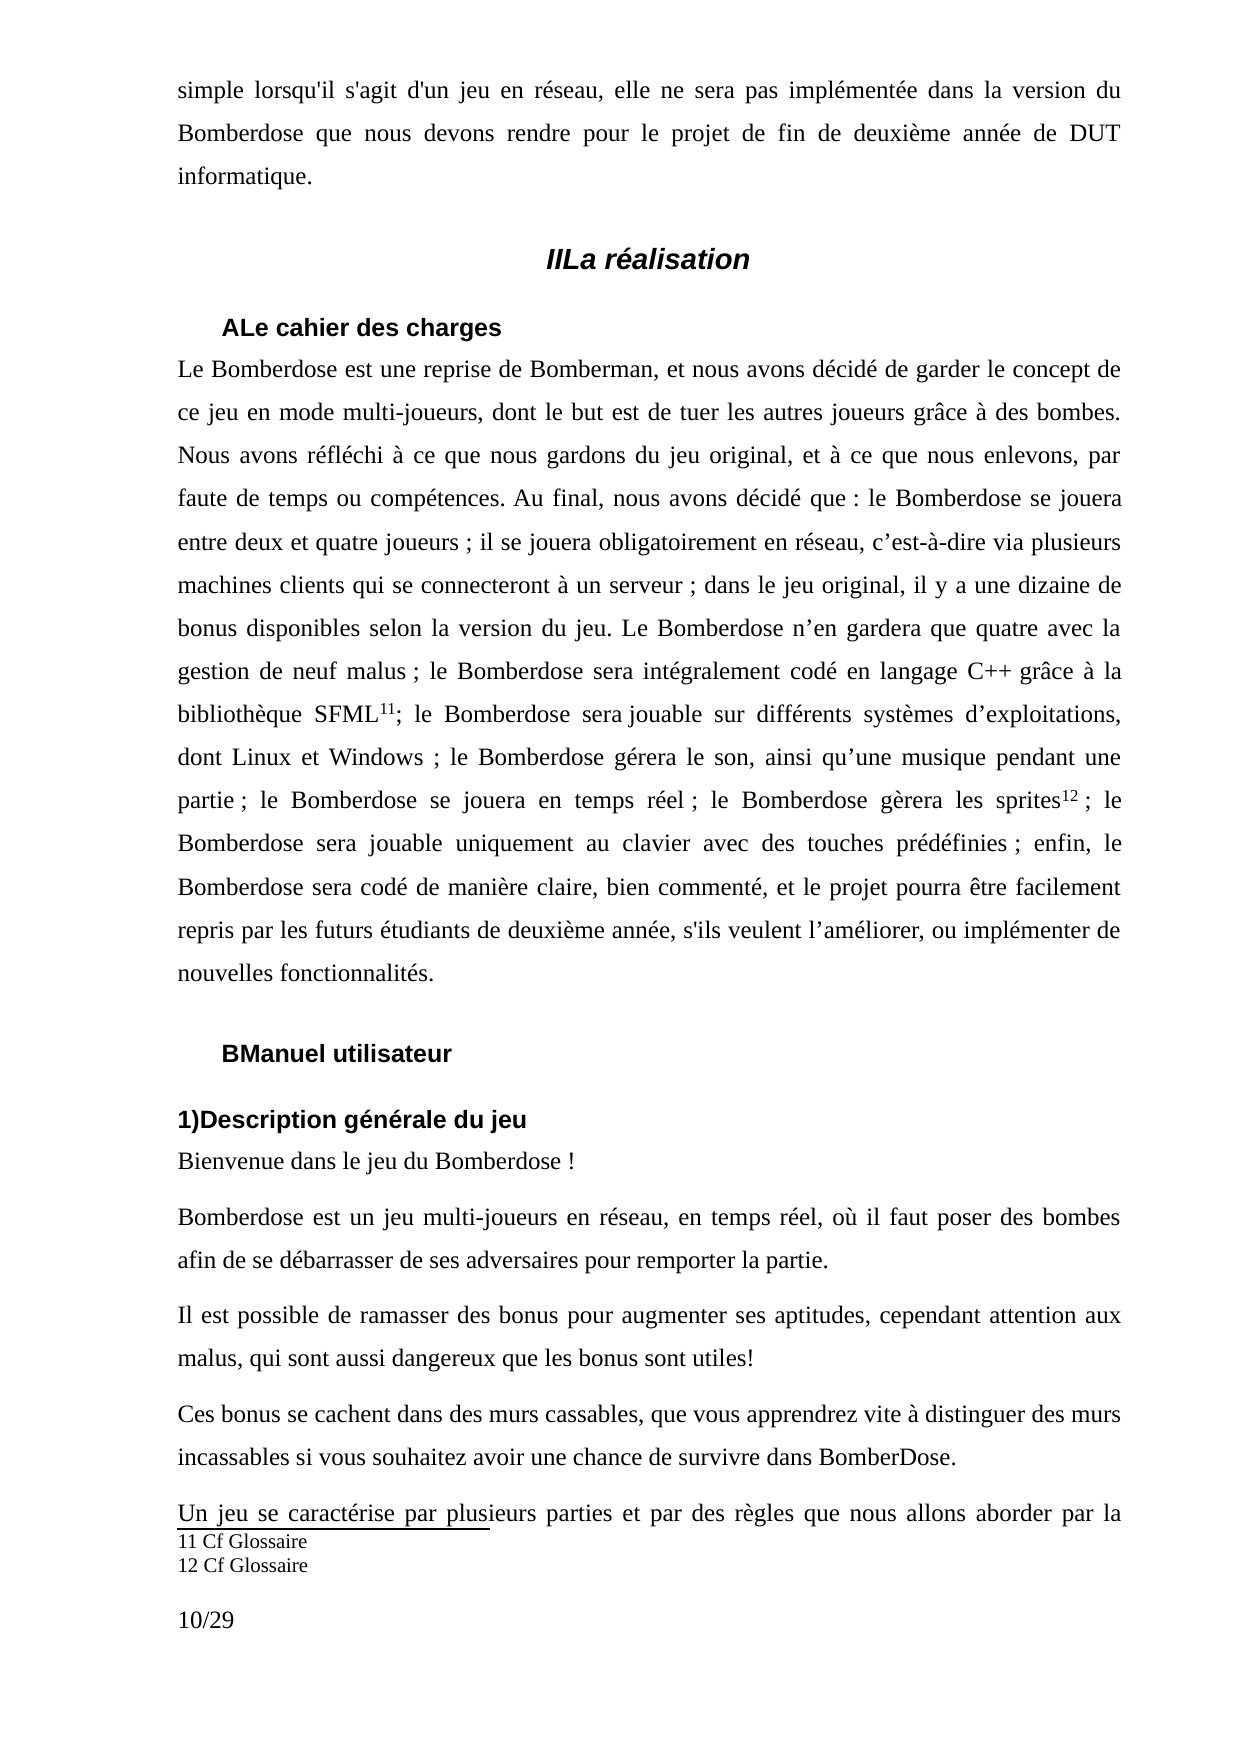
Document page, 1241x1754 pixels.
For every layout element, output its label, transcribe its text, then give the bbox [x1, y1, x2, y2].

text Le Bomberdose est une reprise de Bomberman, et nous avons décidé de garder le concept de ce jeu en mode multi-joueurs, dont le but est de tuer les autres joueurs grâce à des bombes. Nous avons réfléchi à ce que nous gardons du jeu original, et à ce que nous enlevons, par faute de temps ou compétences. Au final, nous avons décidé que : le Bomberdose se jouera entre deux et quatre joueurs ; il se jouera obligatoirement en réseau, c’est-à-dire via plusieurs machines clients qui se connecteront à un serveur ; dans le jeu original, il y a une dizaine de bonus disponibles selon la version du jeu. Le Bomberdose n’en gardera que quatre avec la gestion de neuf malus ; le Bomberdose sera intégralement codé en langage C++ grâce à la bibliothèque SFML; le Bomberdose sera jouable sur différents systèmes d’exploitations, dont Linux et Windows ; le Bomberdose gérera le son, ainsi qu’une musique pendant une partie ; le Bomberdose se jouera en temps réel ; le Bomberdose gèrera les sprites ; le Bomberdose sera jouable uniquement au clavier avec des touches prédéfinies ; enfin, le Bomberdose sera codé de manière claire, bien commenté, et le projet pourra être facilement repris par les futurs étudiants de deuxième année, s'ils veulent l’améliorer, ou implémenter de nouvelles fonctionnalités. [177, 354, 1122, 987]
text Ces bonus se cachent dans des murs cassables, que vous apprendrez vite à distinguer des murs incassables si vous souhaitez avoir une chance de survivre dans BomberDose. [177, 1399, 1122, 1471]
text simple lorsqu'il s'agit d'un jeu en réseau, elle ne sera pas implémentée dans la version du Bomberdose que nous devons rendre pour le projet de fin de deuxième année de DUT informatique. [177, 75, 1122, 190]
text Il est possible de ramasser des bonus pour augmenter ses aptitudes, cependant attention aux malus, qui sont aussi dangereux que les bonus sont utiles! [177, 1300, 1122, 1372]
text Cf Glossaire [177, 1529, 1122, 1553]
subtitle La réalisation [177, 242, 1122, 275]
subtitle Le cahier des charges [177, 313, 1122, 342]
subtitle Description générale du jeu [177, 1105, 1122, 1133]
text Cf Glossaire [177, 1553, 1122, 1577]
subtitle Manuel utilisateur [177, 1038, 1122, 1067]
text Bomberdose est un jeu multi-joueurs en réseau, en temps réel, où il faut poser des bombes afin de se débarrasser de ses adversaires pour remporter la partie. [177, 1202, 1122, 1273]
text Bienvenue dans le jeu du Bomberdose ! [177, 1146, 1122, 1175]
text Un jeu se caractérise par plusieurs parties et par des règles que nous allons aborder par la [177, 1498, 1122, 1527]
